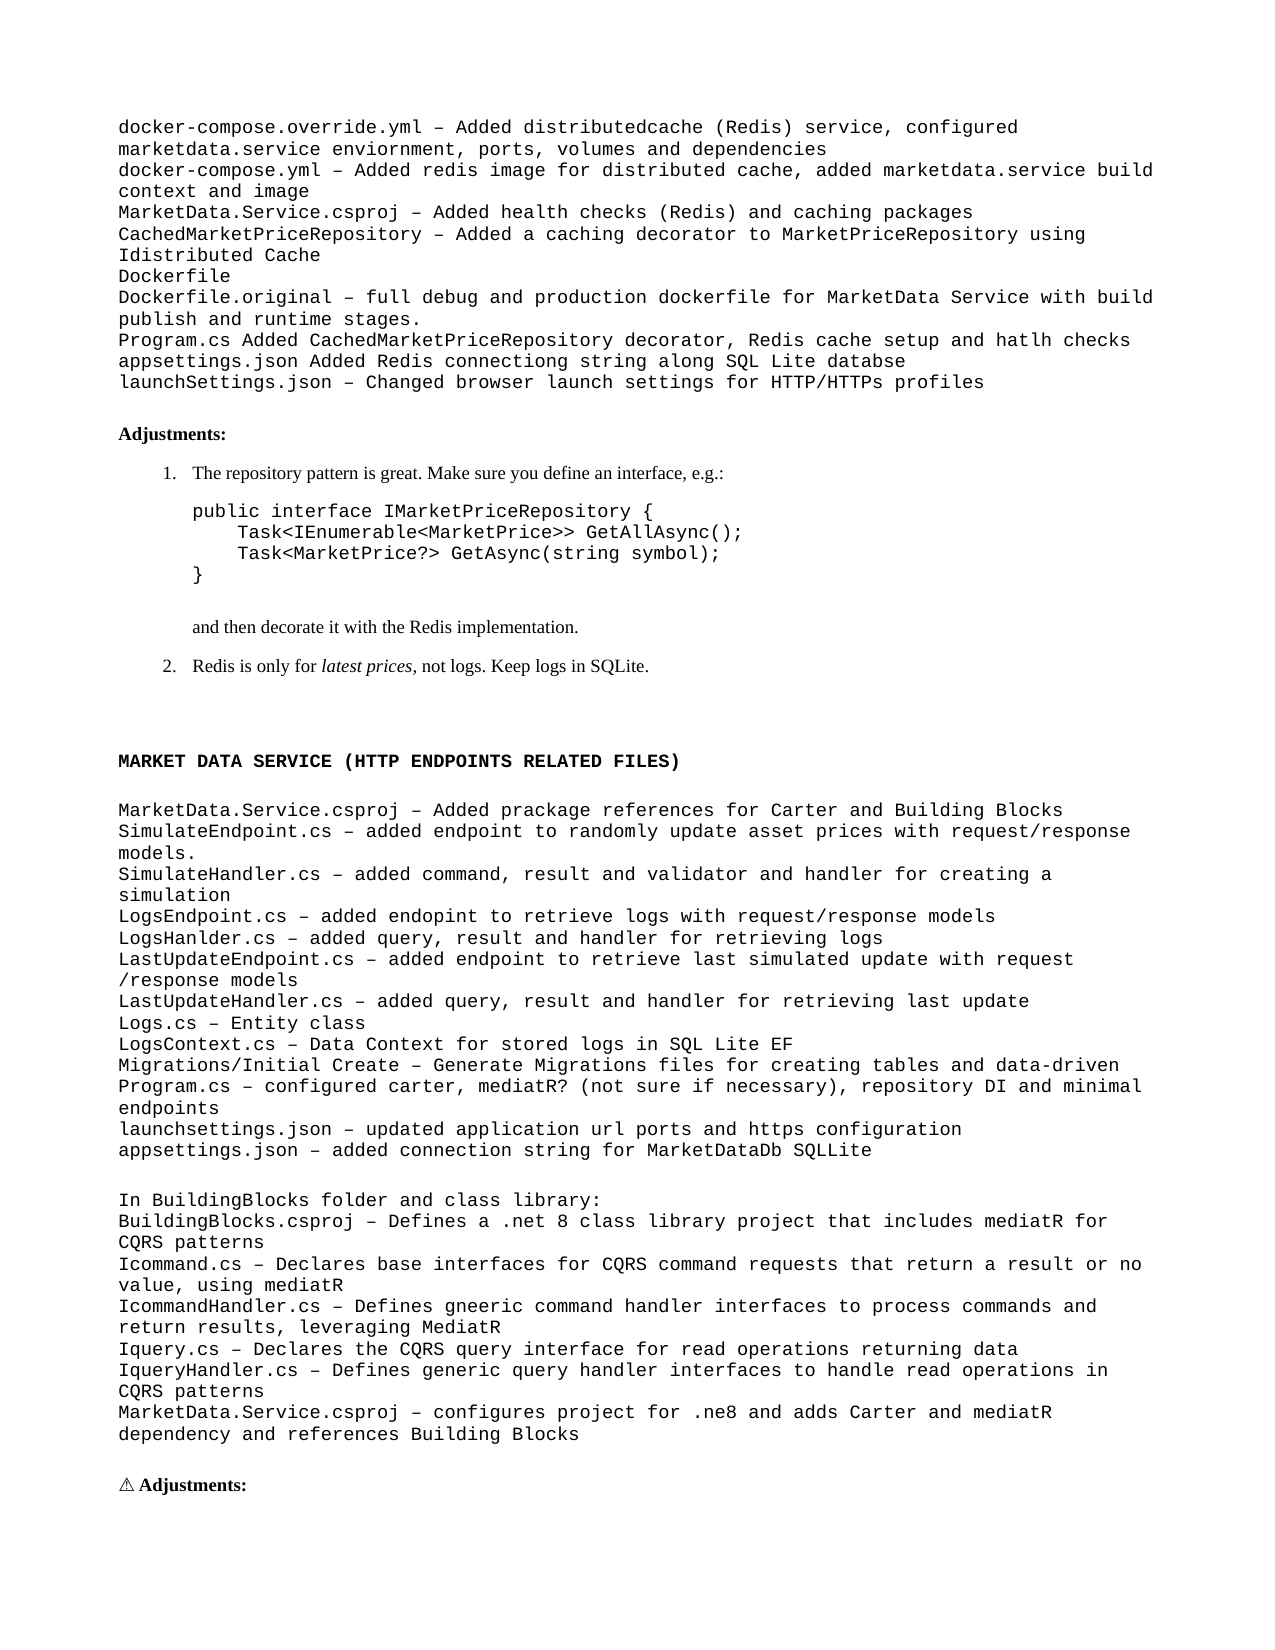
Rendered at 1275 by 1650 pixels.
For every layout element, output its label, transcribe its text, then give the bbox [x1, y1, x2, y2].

list The repository pattern is great. Make sure you define an interface, e.g.: [162, 462, 1157, 484]
text SimulateEndpoint.cs – added endpoint to randomly update asset prices with request/response models. [118, 822, 1157, 865]
text appsettings.json – added connection string for MarketDataDb SQLLite [118, 1141, 1157, 1162]
text IqueryHandler.cs – Defines generic query handler interfaces to handle read operations in CQRS patterns [118, 1361, 1157, 1403]
text SimulateHandler.cs – added command, result and validator and handler for creating a simulation [118, 865, 1157, 907]
text MarketData.Service.csproj – Added prackage references for Carter and Building Blocks [118, 801, 1157, 822]
list public interface IMarketPriceRepository { [162, 501, 1157, 523]
text ⚠️ Adjustments: [118, 1474, 1157, 1495]
text Program.cs – configured carter, mediatR? (not sure if necessary), repository DI and minimal endpoints [118, 1077, 1157, 1120]
text Logs.cs – Entity class [118, 1013, 1157, 1035]
text LogsContext.cs – Data Context for stored logs in SQL Lite EF [118, 1035, 1157, 1056]
list } [162, 565, 1157, 586]
text BuildingBlocks.csproj – Defines a .net 8 class library project that includes mediatR for CQRS patterns [118, 1212, 1157, 1254]
text LogsEndpoint.cs – added endopint to retrieve logs with request/response models [118, 907, 1157, 928]
text Migrations/Initial Create – Generate Migrations files for creating tables and data-driven [118, 1056, 1157, 1077]
text Dockerfile.original – full debug and production dockerfile for MarketData Service with build publish and runtime stages. [118, 288, 1157, 331]
list and then decorate it with the Redis implementation. [162, 616, 1157, 637]
text LogsHanlder.cs – added query, result and handler for retrieving logs [118, 928, 1157, 950]
text MarketData.Service.csproj – configures project for .ne8 and adds Carter and mediatR dependency and references Building Blocks [118, 1403, 1157, 1446]
text MarketData.Service.csproj – Added health checks (Redis) and caching packages [118, 203, 1157, 224]
text CachedMarketPriceRepository – Added a caching decorator to MarketPriceRepository using Idistributed Cache [118, 224, 1157, 267]
text launchSettings.json – Changed browser launch settings for HTTP/HTTPs profiles [118, 373, 1157, 394]
text In BuildingBlocks folder and class library: [118, 1191, 1157, 1212]
text LastUpdateHandler.cs – added query, result and handler for retrieving last update [118, 992, 1157, 1013]
list Task<MarketPrice?> GetAsync(string symbol); [162, 544, 1157, 565]
text Program.cs Added CachedMarketPriceRepository decorator, Redis cache setup and hatlh checks [118, 331, 1157, 352]
text IcommandHandler.cs – Defines gneeric command handler interfaces to process commands and return results, leveraging MediatR [118, 1297, 1157, 1339]
text Dockerfile [118, 267, 1157, 288]
text MARKET DATA SERVICE (HTTP ENDPOINTS RELATED FILES) [118, 751, 1157, 773]
text Icommand.cs – Declares base interfaces for CQRS command requests that return a result or no value, using mediatR [118, 1254, 1157, 1297]
text docker-compose.override.yml – Added distributedcache (Redis) service, configured marketdata.service enviornment, ports, volumes and dependencies [118, 118, 1157, 161]
text launchsettings.json – updated application url ports and https configuration [118, 1120, 1157, 1141]
text appsettings.json Added Redis connectiong string along SQL Lite databse [118, 352, 1157, 373]
text LastUpdateEndpoint.cs – added endpoint to retrieve last simulated update with request /response models [118, 950, 1157, 992]
text docker-compose.yml – Added redis image for distributed cache, added marketdata.service build context and image [118, 161, 1157, 203]
list Redis is only for latest prices, not logs. Keep logs in SQLite. [162, 655, 1157, 677]
text Adjustments: [118, 423, 1157, 444]
text Iquery.cs – Declares the CQRS query interface for read operations returning data [118, 1339, 1157, 1361]
list Task<IEnumerable<MarketPrice>> GetAllAsync(); [162, 523, 1157, 544]
